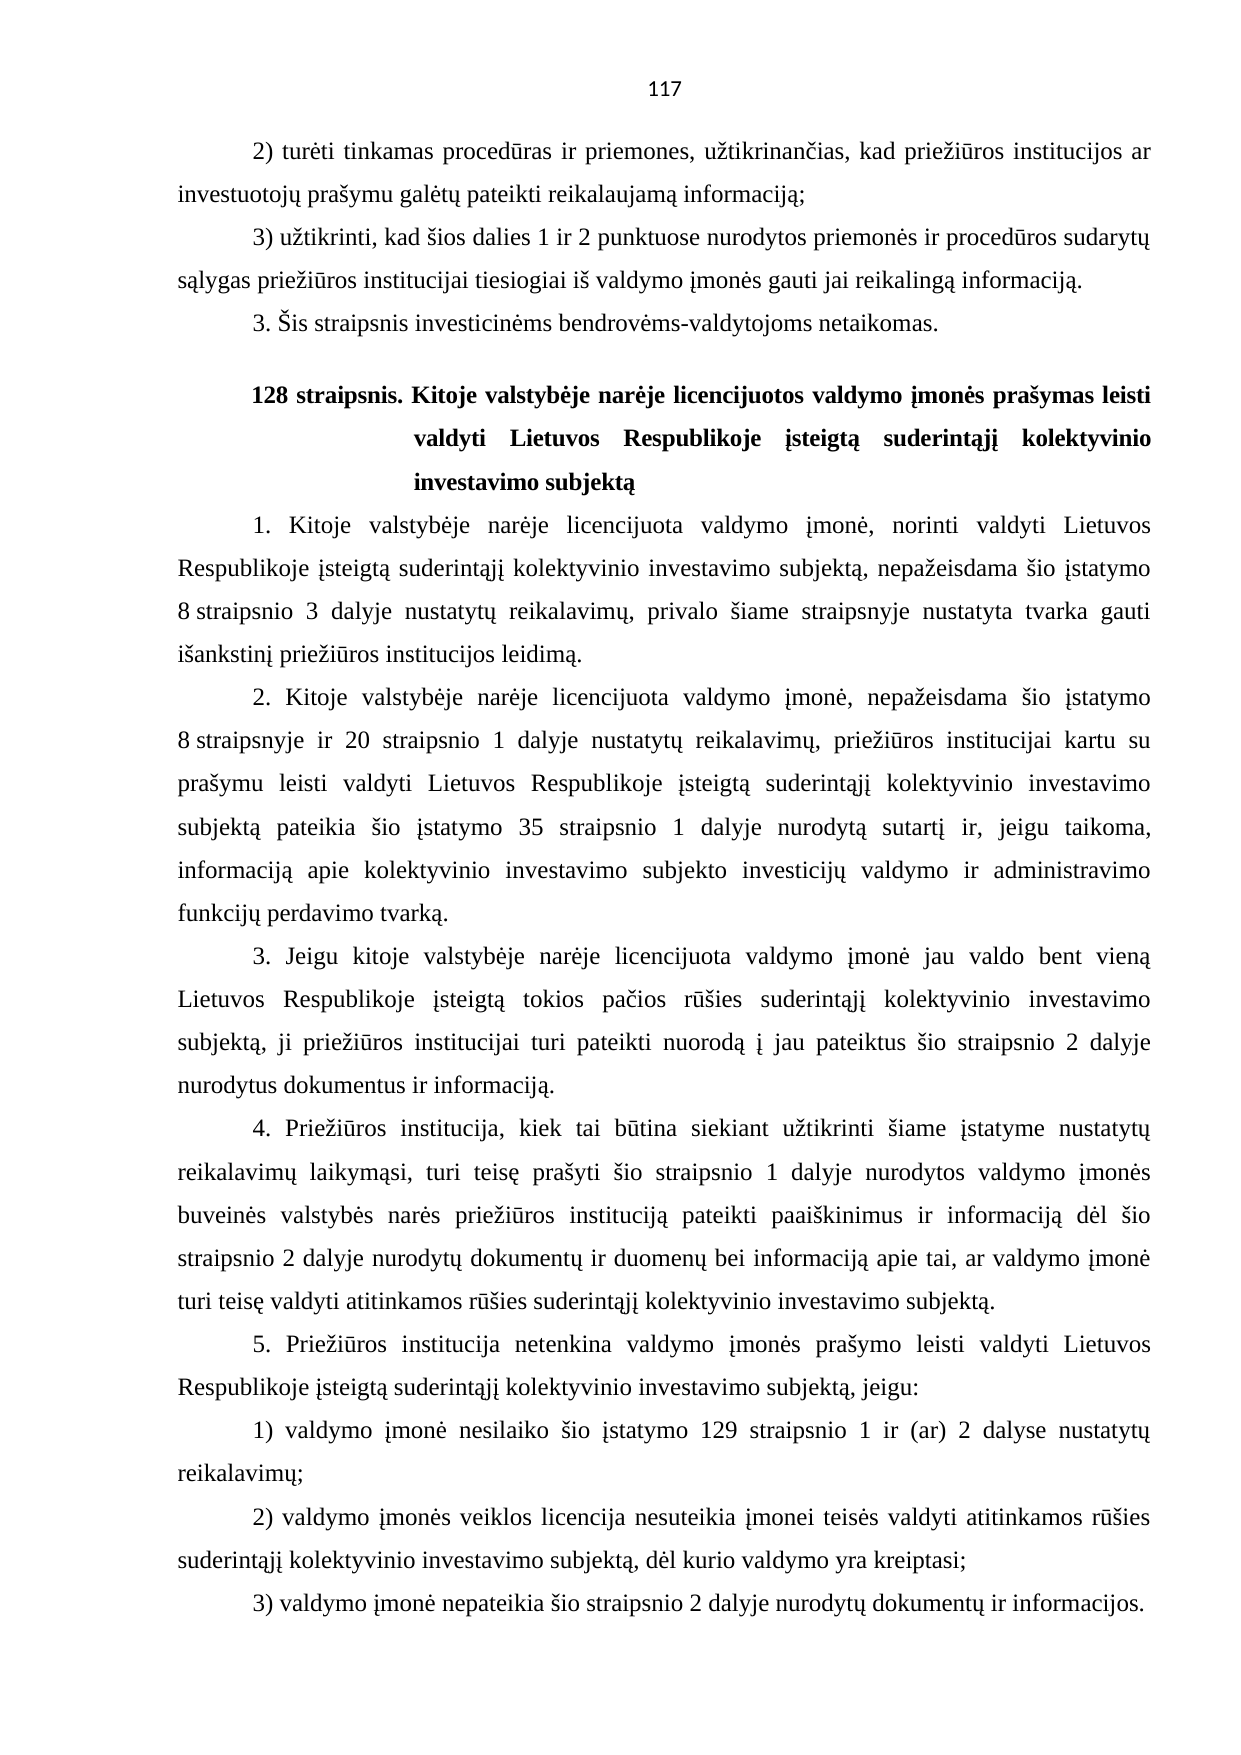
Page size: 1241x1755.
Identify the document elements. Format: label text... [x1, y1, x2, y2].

text 4. Priežiūros institucija, kiek tai būtina siekiant užtikrinti šiame įstatyme nustatytų reikalavimų laikymąsi, turi teisę prašyti šio straipsnio 1 dalyje nurodytos valdymo įmonės buveinės valstybės narės priežiūros instituciją pateikti paaiškinimus ir informaciją dėl šio straipsnio 2 dalyje nurodytų dokumentų ir duomenų bei informaciją apie tai, ar valdymo įmonė turi teisę valdyti atitinkamos rūšies suderintąjį kolektyvinio investavimo subjektą. [177, 1113, 1152, 1315]
text 2. Kitoje valstybėje narėje licencijuota valdymo įmonė, nepažeisdama šio įstatymo 8 straipsnyje ir 20 straipsnio 1 dalyje nustatytų reikalavimų, priežiūros institucijai kartu su prašymu leisti valdyti Lietuvos Respublikoje įsteigtą suderintąjį kolektyvinio investavimo subjektą pateikia šio įstatymo 35 straipsnio 1 dalyje nurodytą sutartį ir, jeigu taikoma, informaciją apie kolektyvinio investavimo subjekto investicijų valdymo ir administravimo funkcijų perdavimo tvarką. [177, 682, 1152, 927]
text 3) užtikrinti, kad šios dalies 1 ir 2 punktuose nurodytos priemonės ir procedūros sudarytų sąlygas priežiūros institucijai tiesiogiai iš valdymo įmonės gauti jai reikalingą informaciją. [177, 222, 1152, 294]
text 128 straipsnis. Kitoje valstybėje narėje licencijuotos valdymo įmonės prašymas leisti valdyti Lietuvos Respublikoje įsteigtą suderintąjį kolektyvinio investavimo subjektą [251, 380, 1152, 495]
text 2) turėti tinkamas procedūras ir priemones, užtikrinančias, kad priežiūros institucijos ar investuotojų prašymu galėtų pateikti reikalaujamą informaciją; [177, 136, 1152, 208]
text 3. Šis straipsnis investicinėms bendrovėms-valdytojoms netaikomas. [177, 308, 1152, 337]
text 3. Jeigu kitoje valstybėje narėje licencijuota valdymo įmonė jau valdo bent vieną Lietuvos Respublikoje įsteigtą tokios pačios rūšies suderintąjį kolektyvinio investavimo subjektą, ji priežiūros institucijai turi pateikti nuorodą į jau pateiktus šio straipsnio 2 dalyje nurodytus dokumentus ir informaciją. [177, 941, 1152, 1099]
text 1. Kitoje valstybėje narėje licencijuota valdymo įmonė, norinti valdyti Lietuvos Respublikoje įsteigtą suderintąjį kolektyvinio investavimo subjektą, nepažeisdama šio įstatymo 8 straipsnio 3 dalyje nustatytų reikalavimų, privalo šiame straipsnyje nustatyta tvarka gauti išankstinį priežiūros institucijos leidimą. [177, 510, 1152, 668]
text 3) valdymo įmonė nepateikia šio straipsnio 2 dalyje nurodytų dokumentų ir informacijos. [177, 1588, 1152, 1617]
text 2) valdymo įmonės veiklos licencija nesuteikia įmonei teisės valdyti atitinkamos rūšies suderintąjį kolektyvinio investavimo subjektą, dėl kurio valdymo yra kreiptasi; [177, 1502, 1152, 1573]
text 5. Priežiūros institucija netenkina valdymo įmonės prašymo leisti valdyti Lietuvos Respublikoje įsteigtą suderintąjį kolektyvinio investavimo subjektą, jeigu: [177, 1329, 1152, 1401]
text 1) valdymo įmonė nesilaiko šio įstatymo 129 straipsnio 1 ir (ar) 2 dalyse nustatytų reikalavimų; [177, 1415, 1152, 1487]
